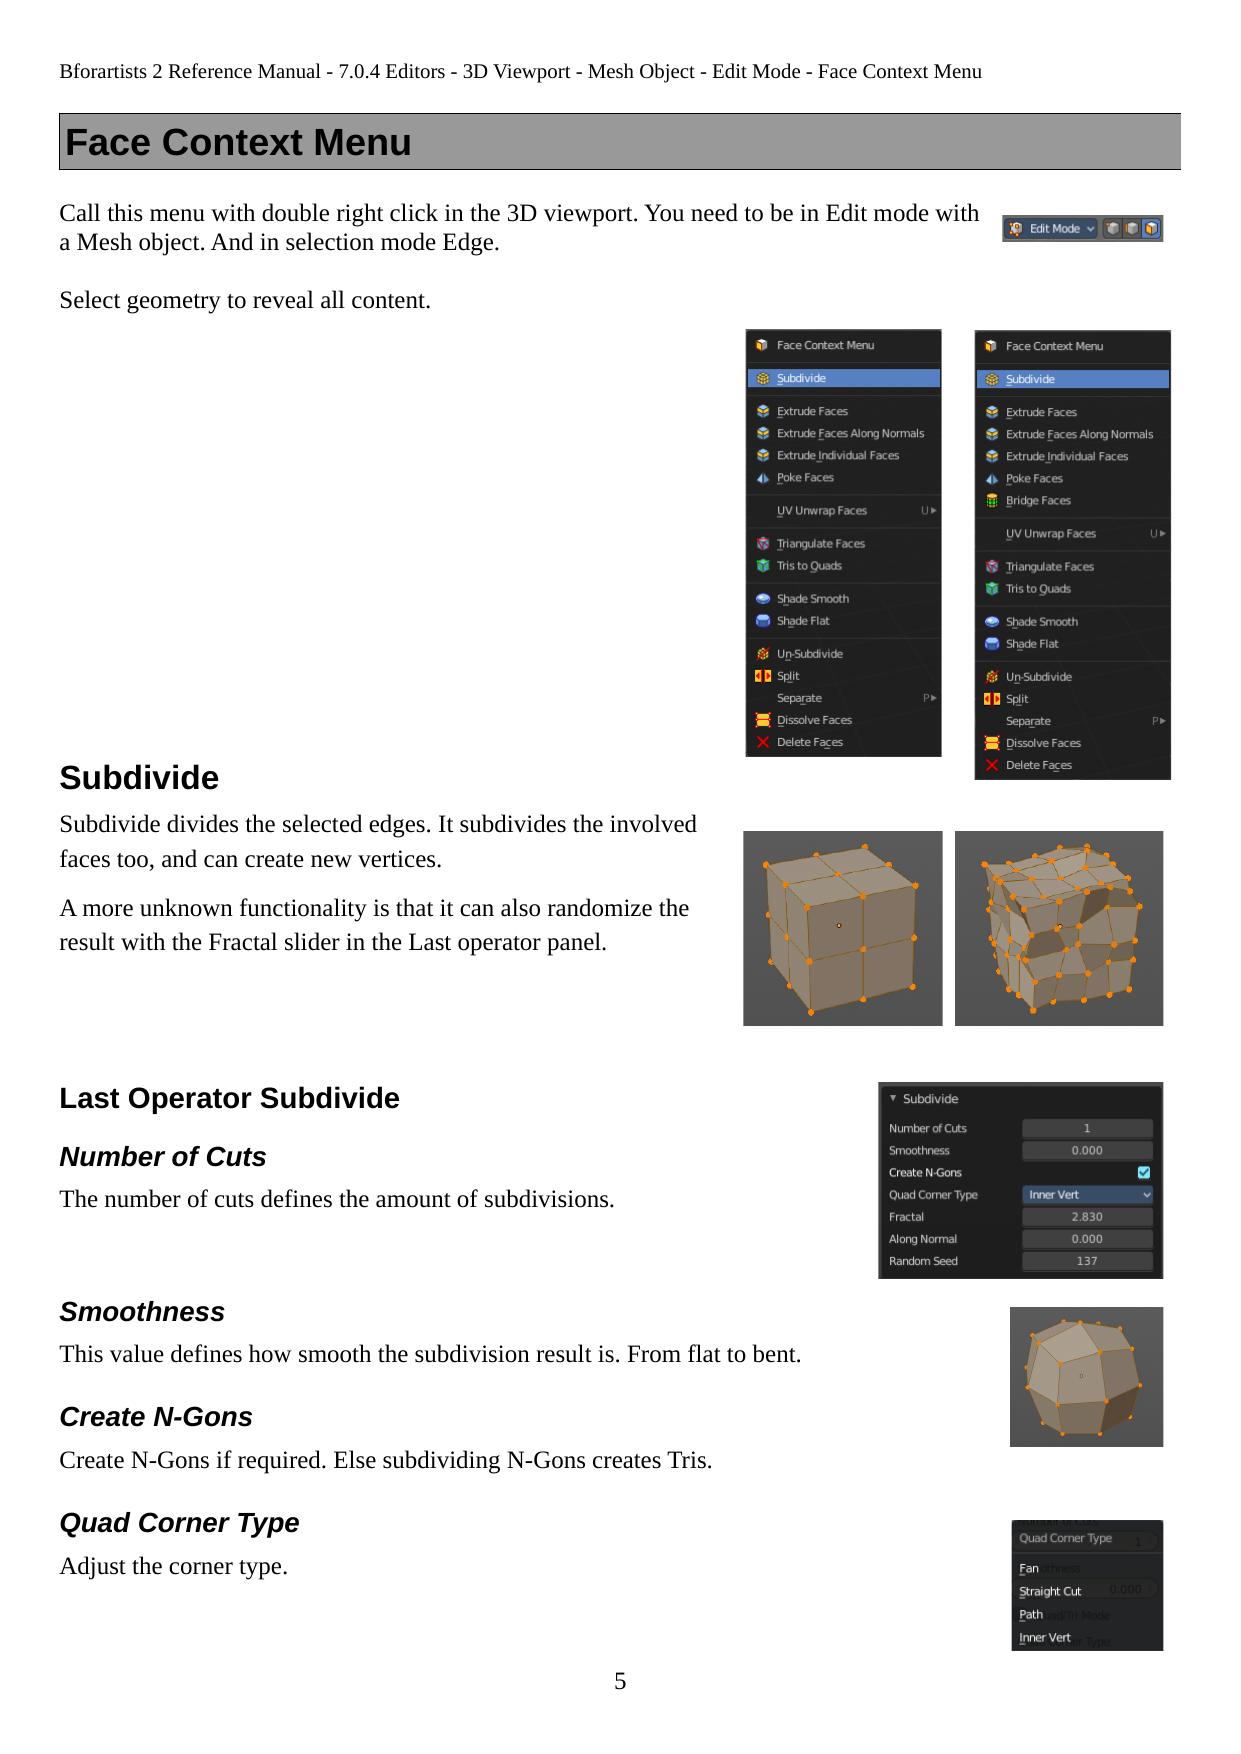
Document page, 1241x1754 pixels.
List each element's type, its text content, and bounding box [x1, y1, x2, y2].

picture [955, 831, 1164, 1026]
picture [743, 831, 943, 1026]
text Call this menu with double right click in the 3D viewport. You need to be in Edit mode with a Mesh object. And in selection mode Edge. [59, 198, 1181, 256]
text This value defines how smooth the subdivision result is. From flat to bent. [59, 1339, 1010, 1368]
text Subdivide divides the selected edges. It subdivides the involved faces too, and can create new vertices. [59, 809, 1181, 873]
subtitle Subdivide [59, 758, 1181, 797]
subtitle [1164, 1140, 1181, 1172]
picture [1002, 215, 1164, 242]
picture [1011, 1520, 1164, 1651]
picture [878, 1082, 1164, 1279]
subtitle Quad Corner Type [59, 1507, 1181, 1539]
subtitle Create N-Gons [59, 1401, 1010, 1433]
table_header Face Context Menu [60, 114, 1181, 169]
text Create N-Gons if required. Else subdividing N-Gons creates Tris. [59, 1445, 1181, 1474]
text The number of cuts defines the amount of subdivisions. [59, 1184, 878, 1213]
subtitle Number of Cuts [59, 1140, 878, 1172]
text Adjust the corner type. [59, 1551, 1011, 1580]
subtitle Smoothness [59, 1295, 1181, 1327]
subtitle [1164, 1401, 1181, 1433]
text [1164, 1551, 1181, 1580]
picture [1010, 1307, 1164, 1447]
subtitle Last Operator Subdivide [59, 1081, 1181, 1115]
text Select geometry to reveal all content. [59, 285, 1181, 313]
picture [974, 330, 1172, 780]
text A more unknown functionality is that it can also randomize the result with the Fractal slider in the Last operator panel. [59, 893, 743, 956]
picture [745, 329, 942, 757]
